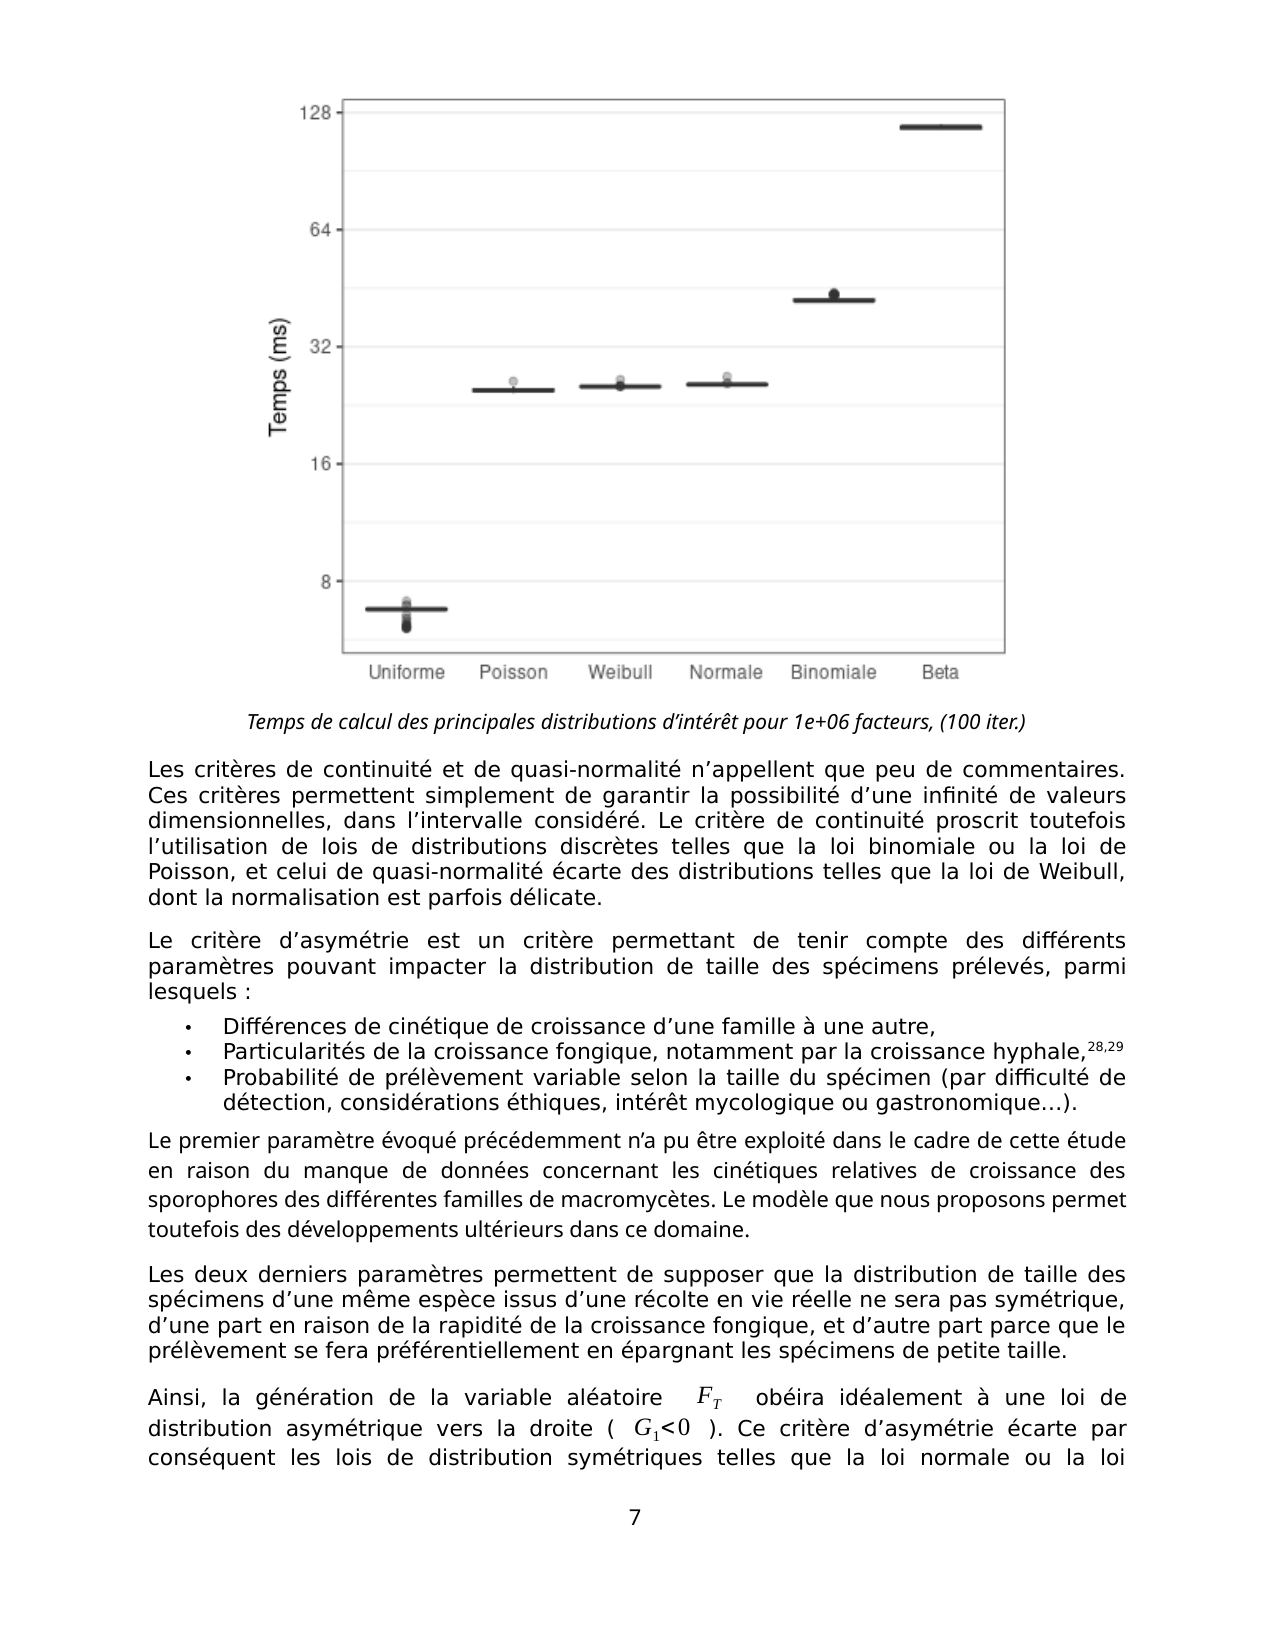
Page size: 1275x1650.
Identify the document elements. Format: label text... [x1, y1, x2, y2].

picture [258, 88, 1017, 695]
text Les deux derniers paramètres permettent de supposer que la distribution de taille des spécimens d’une même espèce issus d’une récolte en vie réelle ne sera pas symétrique, d’une part en raison de la rapidité de la croissance fongique, et d’autre part parce que le prélèvement se fera préférentiellement en épargnant les spécimens de petite taille. [148, 1262, 1127, 1364]
text Le critère d’asymétrie est un critère permettant de tenir compte des différents paramètres pouvant impacter la distribution de taille des spécimens prélevés, parmi lesquels : [148, 928, 1127, 1005]
list Probabilité de prélèvement variable selon la taille du spécimen (par difficulté de détection, considérations éthiques, intérêt mycologique ou gastronomique…). [185, 1065, 1127, 1116]
list Particularités de la croissance fongique, notamment par la croissance hyphale,28,29 [185, 1039, 1127, 1065]
text Les critères de continuité et de quasi-normalité n’appellent que peu de commentaires. Ces critères permettent simplement de garantir la possibilité d’une infinité de valeurs dimensionnelles, dans l’intervalle considéré. Le critère de continuité proscrit toutefois l’utilisation de lois de distributions discrètes telles que la loi binomiale ou la loi de Poisson, et celui de quasi-normalité écarte des distributions telles que la loi de Weibull, dont la normalisation est parfois délicate. [148, 757, 1127, 910]
text Temps de calcul des principales distributions d’intérêt pour 1e+06 facteurs, (100 iter.) [148, 707, 1127, 736]
list Différences de cinétique de croissance d’une famille à une autre, [185, 1014, 1127, 1039]
text Ainsi, la génération de la variable aléatoire obéira idéalement à une loi de distribution asymétrique vers la droite (). Ce critère d’asymétrie écarte par conséquent les lois de distribution symétriques telles que la loi normale ou la loi [148, 1382, 1127, 1470]
text Le premier paramètre évoqué précédemment n’a pu être exploité dans le cadre de cette étude en raison du manque de données concernant les cinétiques relatives de croissance des sporophores des différentes familles de macromycètes. Le modèle que nous proposons permet toutefois des développements ultérieurs dans ce domaine. [148, 1125, 1127, 1244]
